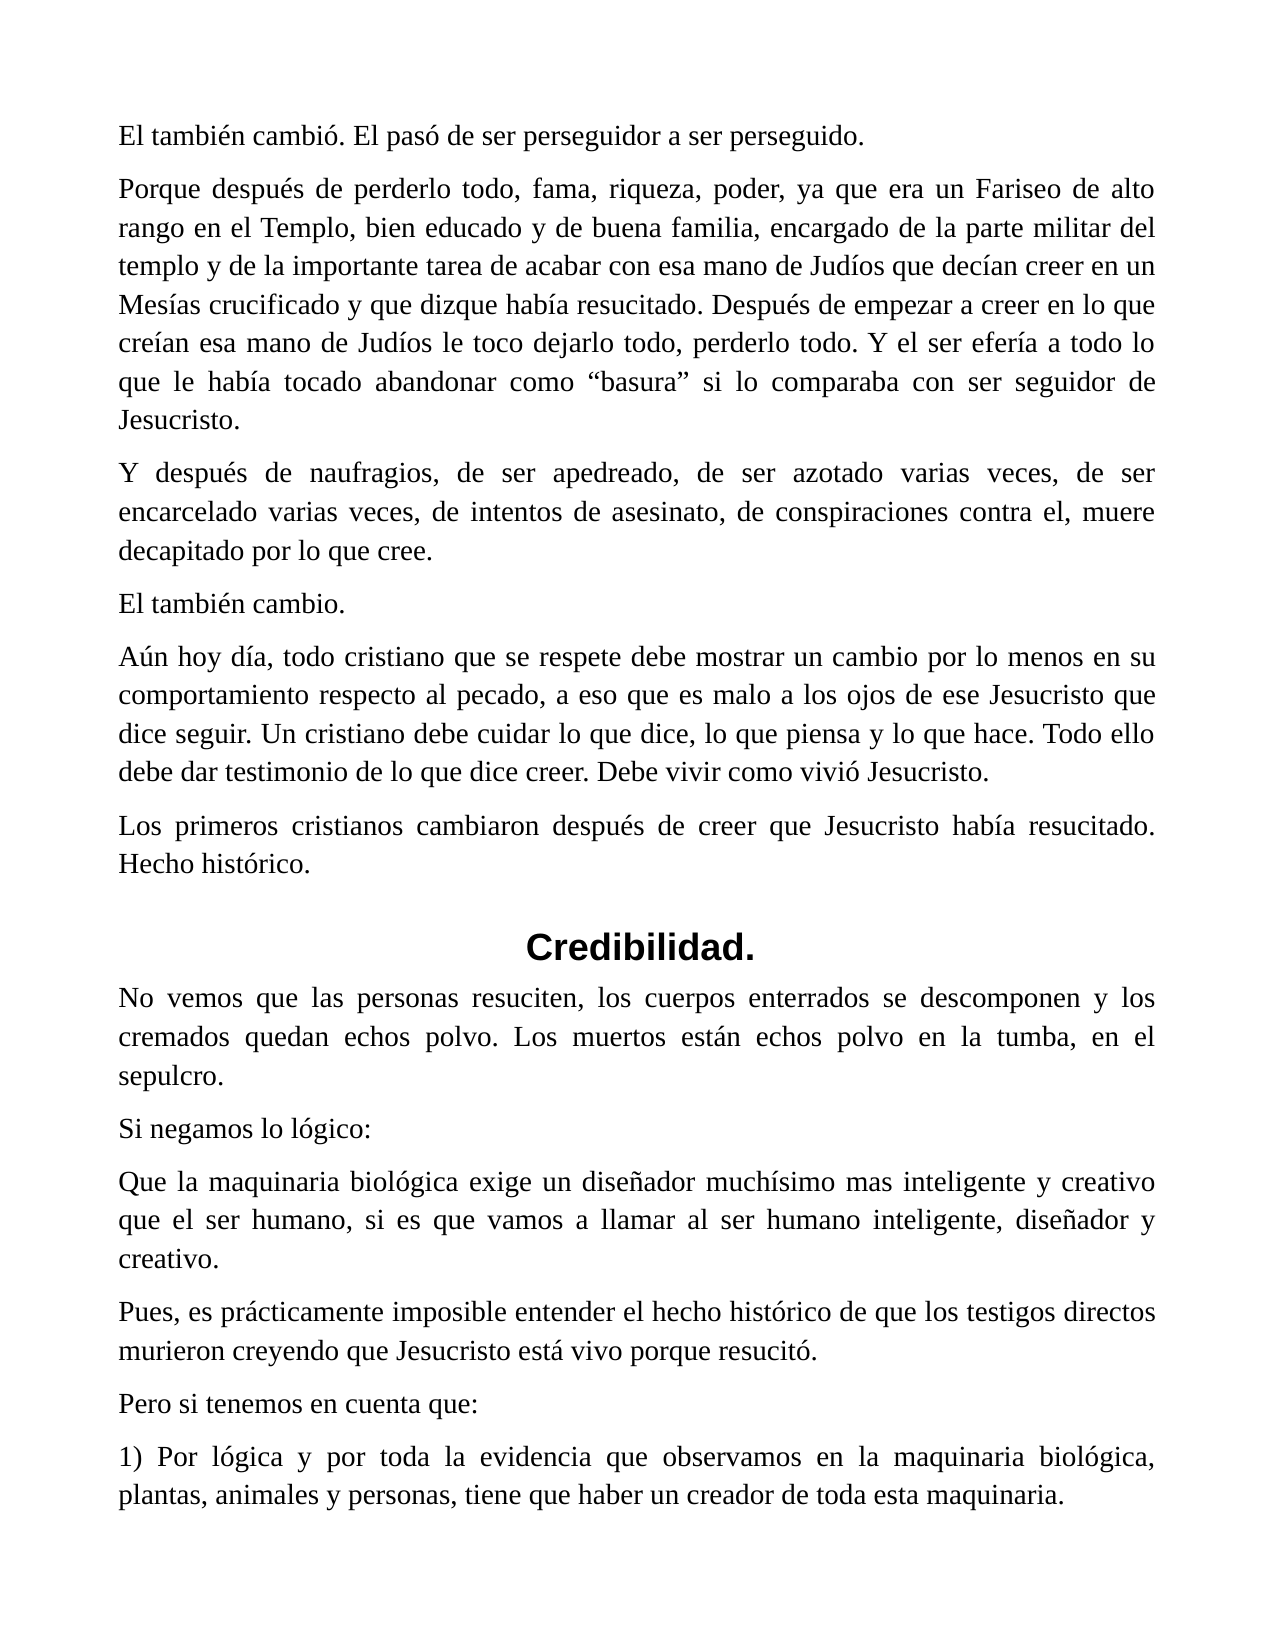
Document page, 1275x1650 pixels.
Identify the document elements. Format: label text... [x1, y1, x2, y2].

subtitle Credibilidad. [124, 924, 1157, 968]
text Porque después de perderlo todo, fama, riqueza, poder, ya que era un Fariseo de alto rango en el Templo, bien educado y de buena familia, encargado de la parte militar del templo y de la importante tarea de acabar con esa mano de Judíos que decían creer en un Mesías crucificado y que dizque había resucitado. Después de empezar a creer en lo que creían esa mano de Judíos le toco dejarlo todo, perderlo todo. Y el ser efería a todo lo que le había tocado abandonar como “basura” si lo comparaba con ser seguidor de Jesucristo. [118, 171, 1157, 436]
text Los primeros cristianos cambiaron después de creer que Jesucristo había resucitado. Hecho histórico. [118, 808, 1157, 880]
text Aún hoy día, todo cristiano que se respete debe mostrar un cambio por lo menos en su comportamiento respecto al pecado, a eso que es malo a los ojos de ese Jesucristo que dice seguir. Un cristiano debe cuidar lo que dice, lo que piensa y lo que hace. Todo ello debe dar testimonio de lo que dice creer. Debe vivir como vivió Jesucristo. [118, 639, 1157, 788]
text Y después de naufragios, de ser apedreado, de ser azotado varias veces, de ser encarcelado varias veces, de intentos de asesinato, de conspiraciones contra el, muere decapitado por lo que cree. [118, 456, 1157, 566]
text No vemos que las personas resuciten, los cuerpos enterrados se descomponen y los cremados quedan echos polvo. Los muertos están echos polvo en la tumba, en el sepulcro. [118, 981, 1157, 1091]
text Si negamos lo lógico: [118, 1111, 1157, 1144]
text Pues, es prácticamente imposible entender el hecho histórico de que los testigos directos murieron creyendo que Jesucristo está vivo porque resucitó. [118, 1294, 1157, 1366]
text Pero si tenemos en cuenta que: [118, 1386, 1157, 1419]
text El también cambió. El pasó de ser perseguidor a ser perseguido. [118, 118, 1157, 152]
text El también cambio. [118, 586, 1157, 619]
text Que la maquinaria biológica exige un diseñador muchísimo mas inteligente y creativo que el ser humano, si es que vamos a llamar al ser humano inteligente, diseñador y creativo. [118, 1164, 1157, 1274]
text 1) Por lógica y por toda la evidencia que observamos en la maquinaria biológica, plantas, animales y personas, tiene que haber un creador de toda esta maquinaria. [118, 1439, 1157, 1511]
